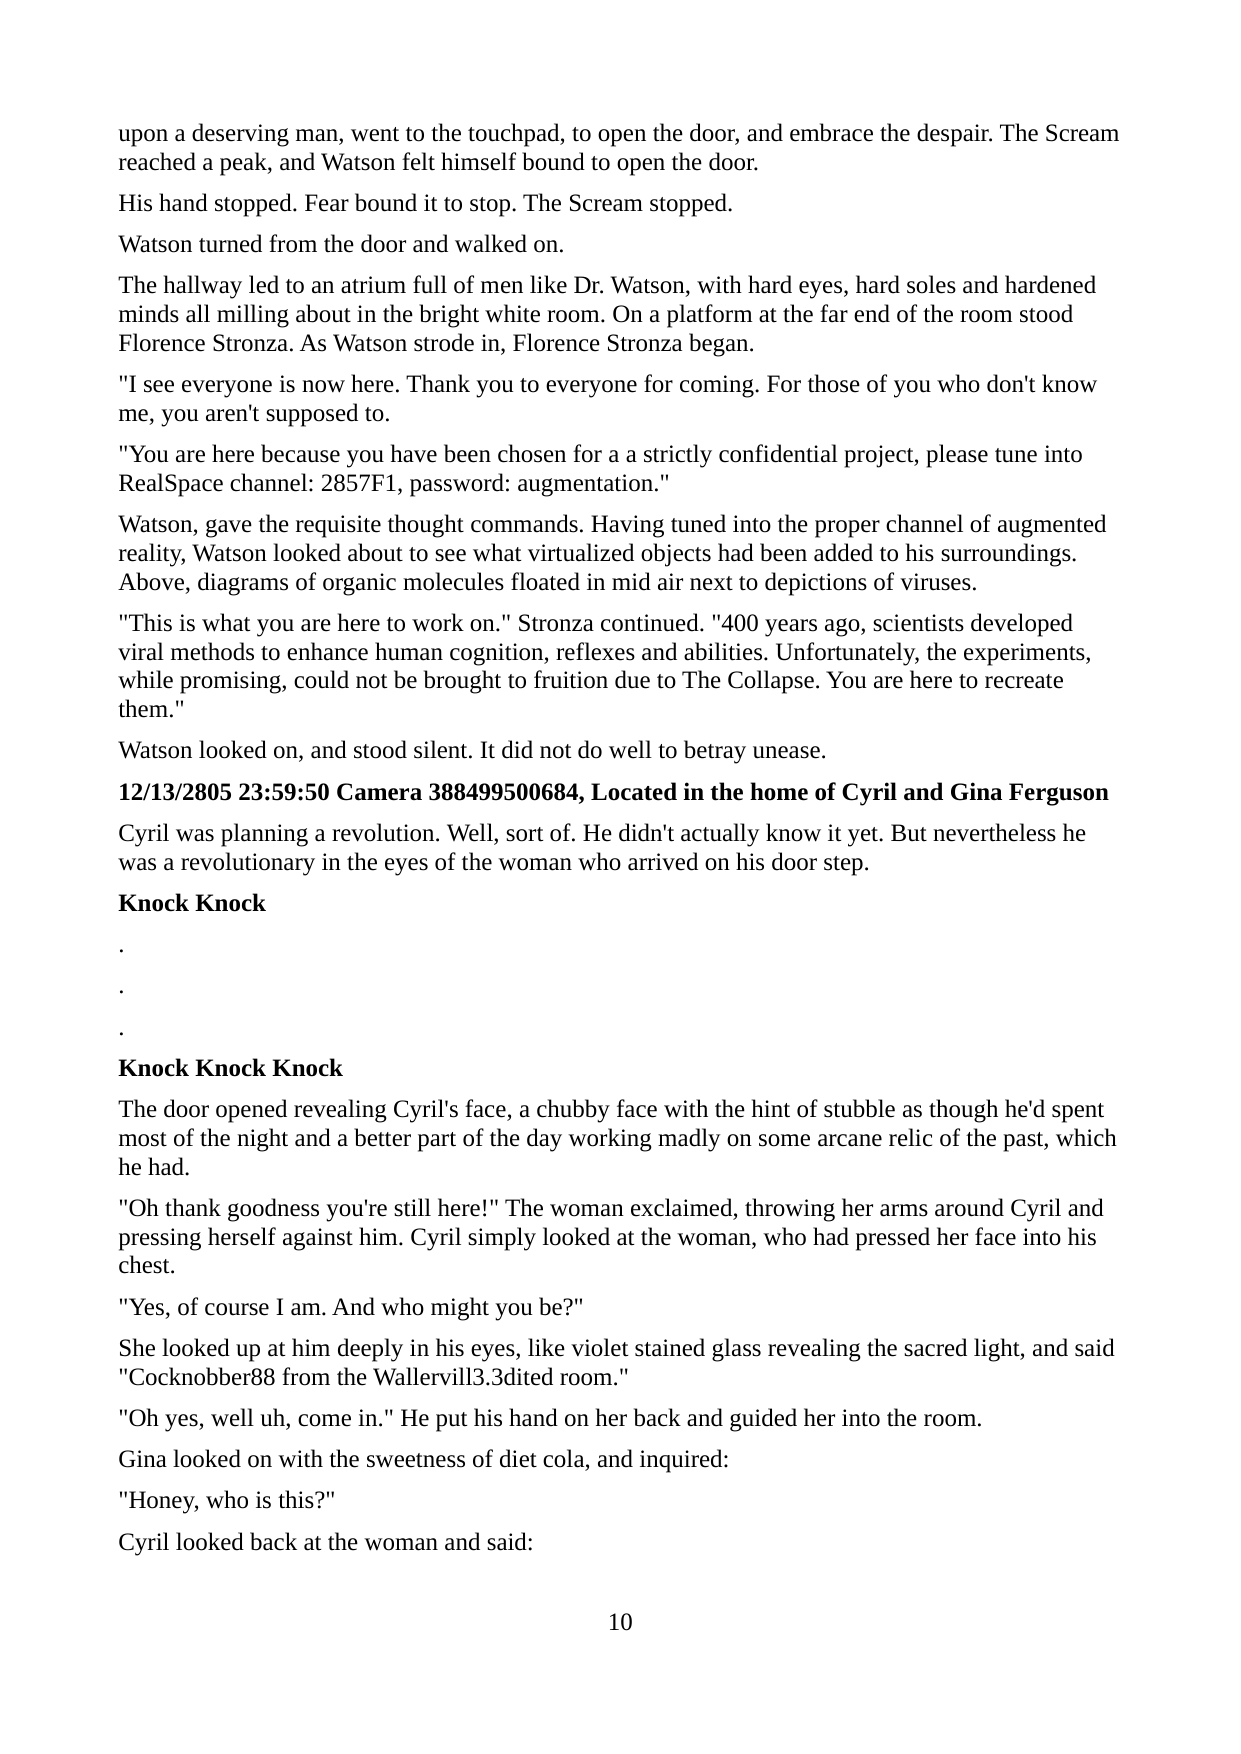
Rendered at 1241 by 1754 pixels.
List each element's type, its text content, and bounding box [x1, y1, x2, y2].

text "Oh yes, well uh, come in." He put his hand on her back and guided her into the room. [118, 1403, 1122, 1432]
text "Honey, who is this?" [118, 1486, 1122, 1514]
text Watson, gave the requisite thought commands. Having tuned into the proper channel of augmented reality, Watson looked about to see what virtualized objects had been added to his surroundings. Above, diagrams of organic molecules floated in mid air next to depictions of viruses. [118, 509, 1122, 596]
text upon a deserving man, went to the touchpad, to open the door, and embrace the despair. The Scream reached a peak, and Watson felt himself bound to open the door. [118, 118, 1122, 176]
text . [118, 929, 1122, 958]
text She looked up at him deeply in his eyes, like violet stained glass revealing the sacred light, and said "Cocknobber88 from the Wallervill3.3dited room." [118, 1333, 1122, 1391]
text The door opened revealing Cyril's face, a chubby face with the hint of stubble as though he'd spent most of the night and a better part of the day working madly on some arcane relic of the past, which he had. [118, 1094, 1122, 1181]
text . [118, 971, 1122, 999]
text Cyril looked back at the woman and said: [118, 1527, 1122, 1556]
text The hallway led to an atrium full of men like Dr. Watson, with hard eyes, hard soles and hardened minds all milling about in the bright white room. On a platform at the far end of the room stood Florence Stronza. As Watson strode in, Florence Stronza began. [118, 271, 1122, 357]
text 12/13/2805 23:59:50 Camera 388499500684, Located in the home of Cyril and Gina Ferguson [118, 777, 1122, 806]
text "I see everyone is now here. Thank you to everyone for coming. For those of you who don't know me, you aren't supposed to. [118, 369, 1122, 427]
text Knock Knock Knock [118, 1053, 1122, 1082]
text His hand stopped. Fear bound it to stop. The Scream stopped. [118, 188, 1122, 217]
text Watson looked on, and stood silent. It did not do well to betray unease. [118, 736, 1122, 764]
text "You are here because you have been chosen for a a strictly confidential project, please tune into RealSpace channel: 2857F1, password: augmentation." [118, 439, 1122, 497]
text "Yes, of course I am. And who might you be?" [118, 1292, 1122, 1321]
text Knock Knock [118, 888, 1122, 917]
text Cyril was planning a revolution. Well, sort of. He didn't actually know it yet. But nevertheless he was a revolutionary in the eyes of the woman who arrived on his door step. [118, 818, 1122, 876]
text "This is what you are here to work on." Stronza continued. "400 years ago, scientists developed viral methods to enhance human cognition, reflexes and abilities. Unfortunately, the experiments, while promising, could not be brought to fruition due to The Collapse. You are here to recreate them." [118, 608, 1122, 723]
text . [118, 1012, 1122, 1041]
text Gina looked on with the sweetness of diet cola, and inquired: [118, 1444, 1122, 1473]
text Watson turned from the door and walked on. [118, 229, 1122, 258]
text "Oh thank goodness you're still here!" The woman exclaimed, throwing her arms around Cyril and pressing herself against him. Cyril simply looked at the woman, who had pressed her face into his chest. [118, 1193, 1122, 1279]
